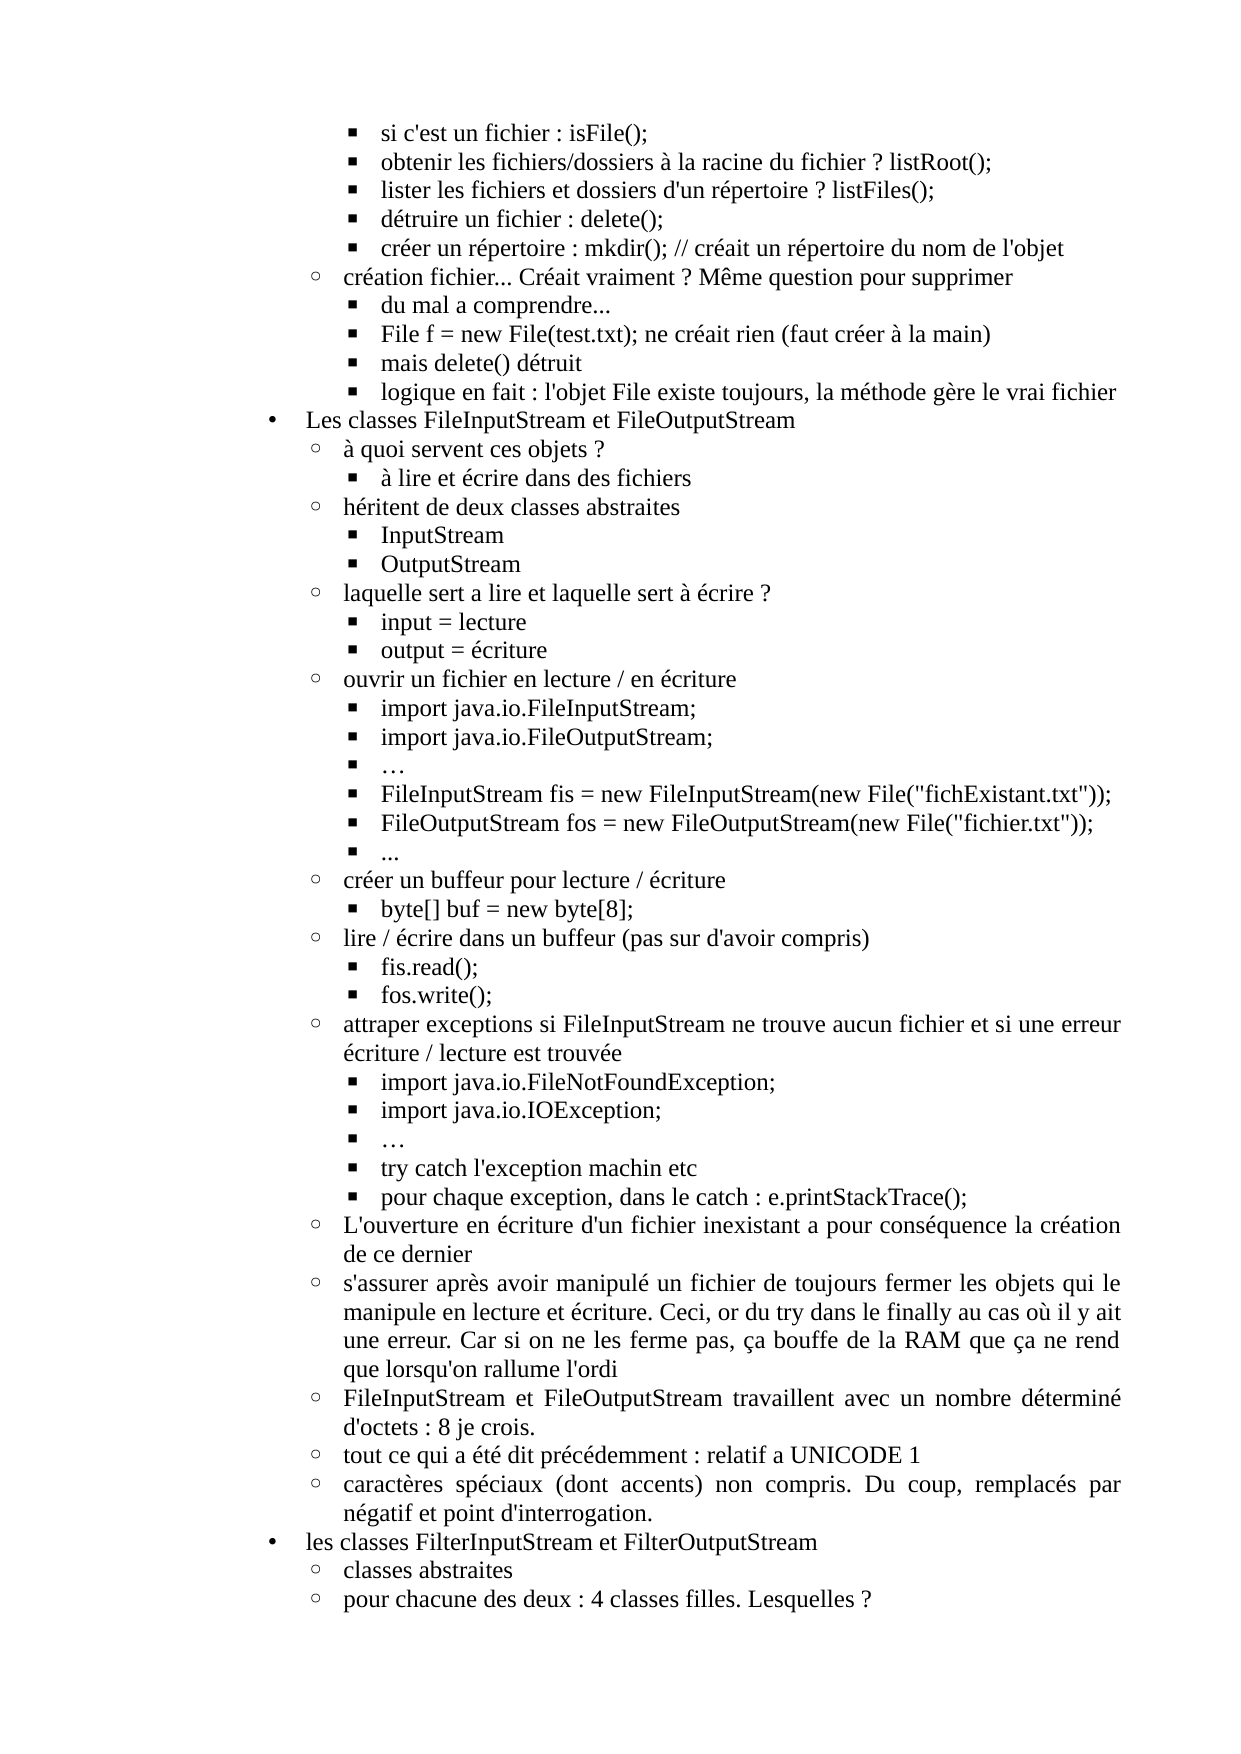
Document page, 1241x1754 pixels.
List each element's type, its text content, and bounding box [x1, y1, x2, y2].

list import java.io.FileOutputStream; [343, 722, 1122, 751]
list ... [343, 837, 1122, 866]
list ouvrir un fichier en lecture / en écriture [306, 664, 1122, 693]
list attraper exceptions si FileInputStream ne trouve aucun fichier et si une erreur écriture / lecture est trouvée [306, 1009, 1122, 1067]
list … [343, 1124, 1122, 1153]
list FileInputStream fis = new FileInputStream(new File("fichExistant.txt")); [343, 779, 1122, 808]
list à lire et écrire dans des fichiers [343, 463, 1122, 492]
list mais delete() détruit [343, 348, 1122, 377]
list détruire un fichier : delete(); [343, 204, 1122, 233]
list créer un buffeur pour lecture / écriture [306, 866, 1122, 894]
list si c'est un fichier : isFile(); [343, 118, 1122, 147]
list à quoi servent ces objets ? [306, 434, 1122, 463]
list lire / écrire dans un buffeur (pas sur d'avoir compris) [306, 923, 1122, 952]
list pour chacune des deux : 4 classes filles. Lesquelles ? [306, 1584, 1122, 1613]
list byte[] buf = new byte[8]; [343, 894, 1122, 923]
list s'assurer après avoir manipulé un fichier de toujours fermer les objets qui le manipule en lecture et écriture. Ceci, or du try dans le finally au cas où il y ait une erreur. Car si on ne les ferme pas, ça bouffe de la RAM que ça ne rend que lorsqu'on rallume l'ordi [306, 1268, 1122, 1383]
list créer un répertoire : mkdir(); // créait un répertoire du nom de l'objet [343, 233, 1122, 262]
list FileOutputStream fos = new FileOutputStream(new File("fichier.txt")); [343, 808, 1122, 837]
list import java.io.FileInputStream; [343, 693, 1122, 722]
list lister les fichiers et dossiers d'un répertoire ? listFiles(); [343, 176, 1122, 204]
list … [343, 751, 1122, 779]
list pour chaque exception, dans le catch : e.printStackTrace(); [343, 1182, 1122, 1211]
list héritent de deux classes abstraites [306, 492, 1122, 521]
list création fichier... Créait vraiment ? Même question pour supprimer [306, 262, 1122, 291]
list logique en fait : l'objet File existe toujours, la méthode gère le vrai fichier [343, 377, 1122, 406]
list OutputStream [343, 549, 1122, 578]
list output = écriture [343, 636, 1122, 664]
list import java.io.IOException; [343, 1096, 1122, 1124]
list caractères spéciaux (dont accents) non compris. Du coup, remplacés par négatif et point d'interrogation. [306, 1469, 1122, 1527]
list fis.read(); [343, 952, 1122, 981]
list classes abstraites [306, 1556, 1122, 1584]
list input = lecture [343, 607, 1122, 636]
list try catch l'exception machin etc [343, 1153, 1122, 1182]
list du mal a comprendre... [343, 291, 1122, 319]
list InputStream [343, 521, 1122, 549]
list import java.io.FileNotFoundException; [343, 1067, 1122, 1096]
list les classes FilterInputStream et FilterOutputStream [268, 1527, 1122, 1556]
list File f = new File(test.txt); ne créait rien (faut créer à la main) [343, 319, 1122, 348]
list fos.write(); [343, 981, 1122, 1009]
list L'ouverture en écriture d'un fichier inexistant a pour conséquence la création de ce dernier [306, 1211, 1122, 1268]
list obtenir les fichiers/dossiers à la racine du fichier ? listRoot(); [343, 147, 1122, 176]
list laquelle sert a lire et laquelle sert à écrire ? [306, 578, 1122, 607]
list Les classes FileInputStream et FileOutputStream [268, 406, 1122, 434]
list FileInputStream et FileOutputStream travaillent avec un nombre déterminé d'octets : 8 je crois. [306, 1383, 1122, 1441]
list tout ce qui a été dit précédemment : relatif a UNICODE 1 [306, 1441, 1122, 1469]
